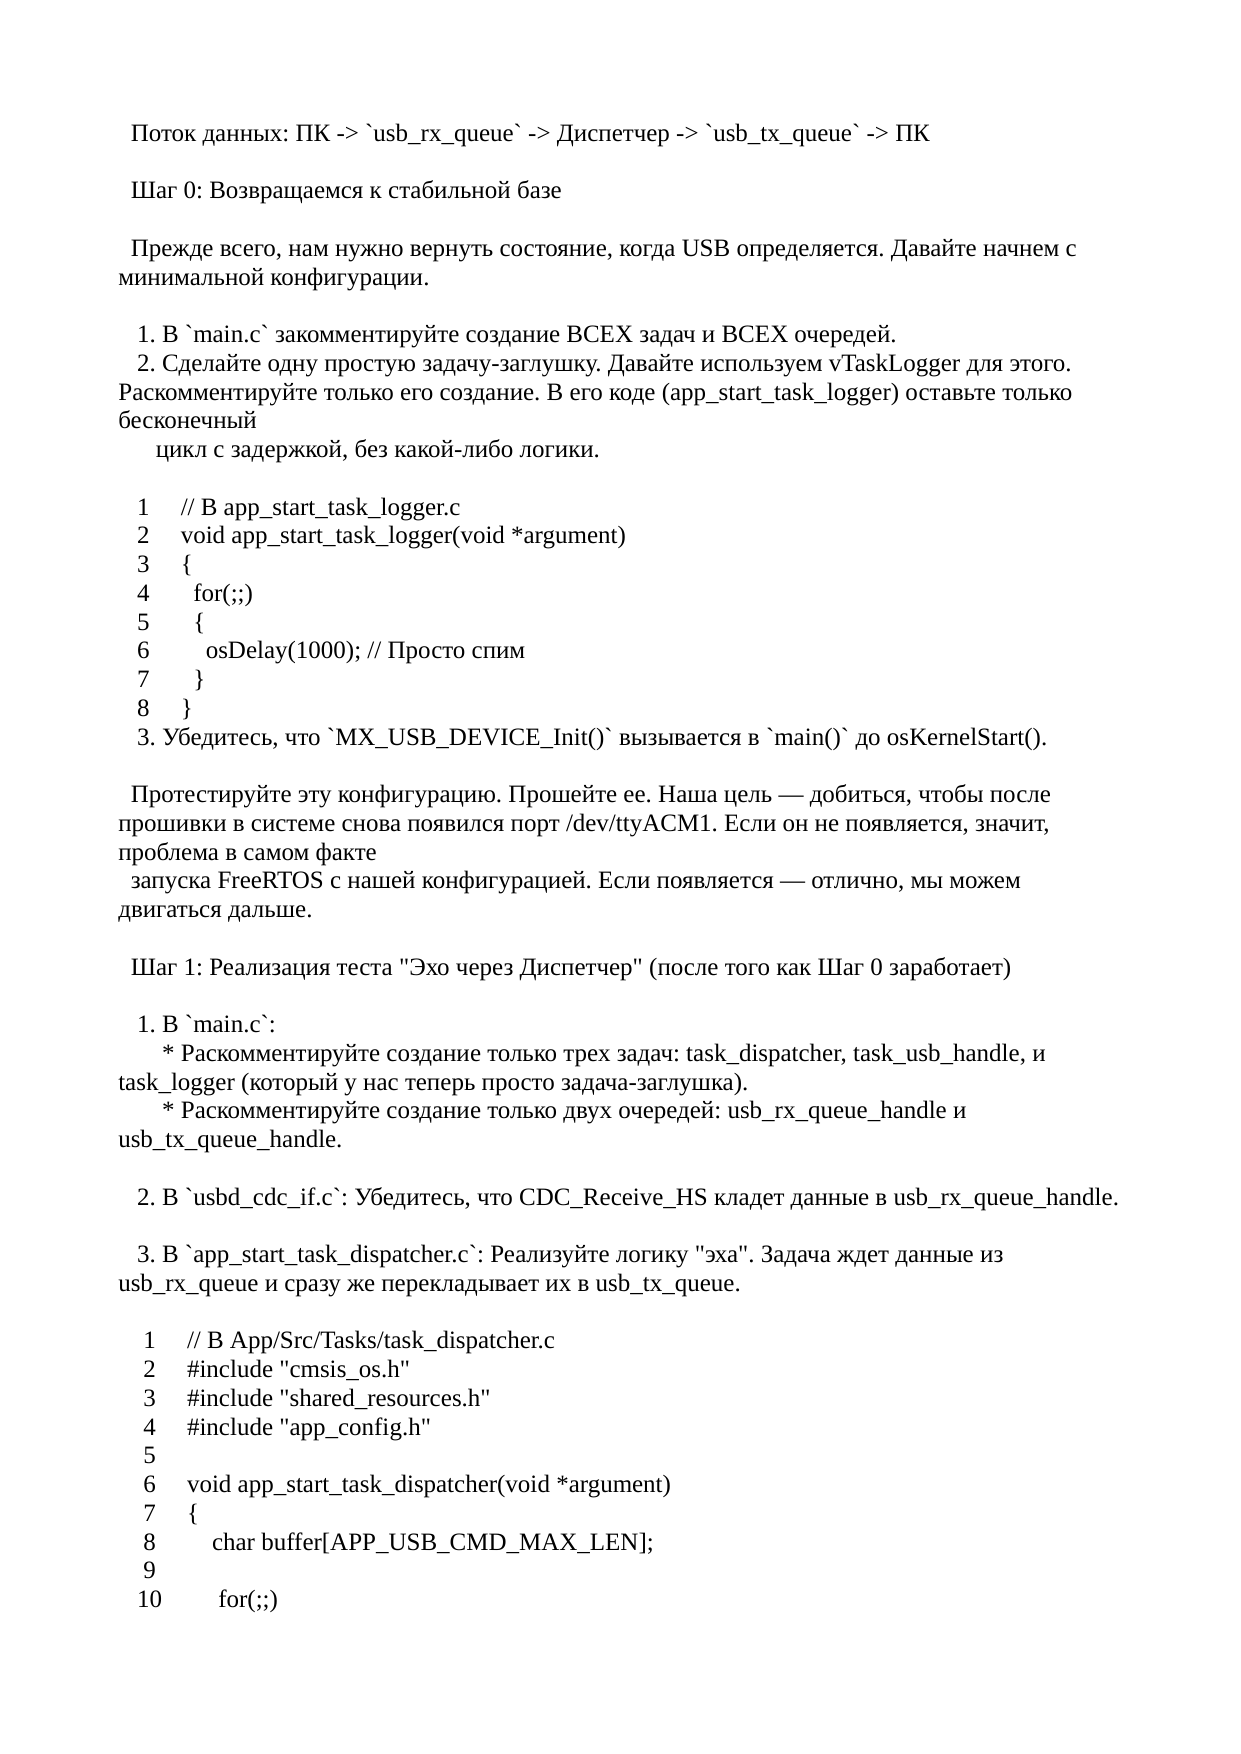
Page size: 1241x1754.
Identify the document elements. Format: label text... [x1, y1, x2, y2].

text 4 #include "app_config.h" [118, 1412, 1122, 1441]
text Шаг 1: Реализация теста "Эхо через Диспетчер" (после того как Шаг 0 заработает) [118, 952, 1122, 981]
text 8 } [118, 693, 1122, 722]
text 3 { [118, 549, 1122, 578]
text 10 for(;;) [118, 1584, 1122, 1613]
text 9 [118, 1556, 1122, 1584]
text 2 #include "cmsis_os.h" [118, 1354, 1122, 1383]
text 7 { [118, 1498, 1122, 1527]
text Шаг 0: Возвращаемся к стабильной базе [118, 176, 1122, 204]
text 1. В `main.c` закомментируйте создание ВСЕХ задач и ВСЕХ очередей. [118, 319, 1122, 348]
text 1 // В app_start_task_logger.c [118, 492, 1122, 521]
text запуска FreeRTOS с нашей конфигурацией. Если появляется — отлично, мы можем двигаться дальше. [118, 866, 1122, 923]
text 6 osDelay(1000); // Просто спим [118, 636, 1122, 664]
text 3 #include "shared_resources.h" [118, 1383, 1122, 1412]
text * Раскомментируйте создание только трех задач: task_dispatcher, task_usb_handle, и task_logger (который у нас теперь просто задача-заглушка). [118, 1038, 1122, 1096]
text 5 [118, 1441, 1122, 1469]
text 3. Убедитесь, что `MX_USB_DEVICE_Init()` вызывается в `main()` до osKernelStart(). [118, 722, 1122, 751]
text Протестируйте эту конфигурацию. Прошейте ее. Наша цель — добиться, чтобы после прошивки в системе снова появился порт /dev/ttyACM1. Если он не появляется, значит, проблема в самом факте [118, 779, 1122, 866]
text Прежде всего, нам нужно вернуть состояние, когда USB определяется. Давайте начнем с минимальной конфигурации. [118, 233, 1122, 291]
text 2 void app_start_task_logger(void *argument) [118, 521, 1122, 549]
text 3. В `app_start_task_dispatcher.c`: Реализуйте логику "эха". Задача ждет данные из usb_rx_queue и сразу же перекладывает их в usb_tx_queue. [118, 1239, 1122, 1297]
text 4 for(;;) [118, 578, 1122, 607]
text 1. В `main.c`: [118, 1009, 1122, 1038]
text 1 // В App/Src/Tasks/task_dispatcher.c [118, 1326, 1122, 1354]
text 2. В `usbd_cdc_if.c`: Убедитесь, что CDC_Receive_HS кладет данные в usb_rx_queue_handle. [118, 1182, 1122, 1211]
text 5 { [118, 607, 1122, 636]
text Поток данных: ПК -> `usb_rx_queue` -> Диспетчер -> `usb_tx_queue` -> ПК [118, 118, 1122, 147]
text 8 char buffer[APP_USB_CMD_MAX_LEN]; [118, 1527, 1122, 1556]
text 7 } [118, 664, 1122, 693]
text цикл с задержкой, без какой-либо логики. [118, 434, 1122, 463]
text 2. Сделайте одну простую задачу-заглушку. Давайте используем vTaskLogger для этого. Раскомментируйте только его создание. В его коде (app_start_task_logger) оставьте только бесконечный [118, 348, 1122, 434]
text 6 void app_start_task_dispatcher(void *argument) [118, 1469, 1122, 1498]
text * Раскомментируйте создание только двух очередей: usb_rx_queue_handle и usb_tx_queue_handle. [118, 1096, 1122, 1153]
